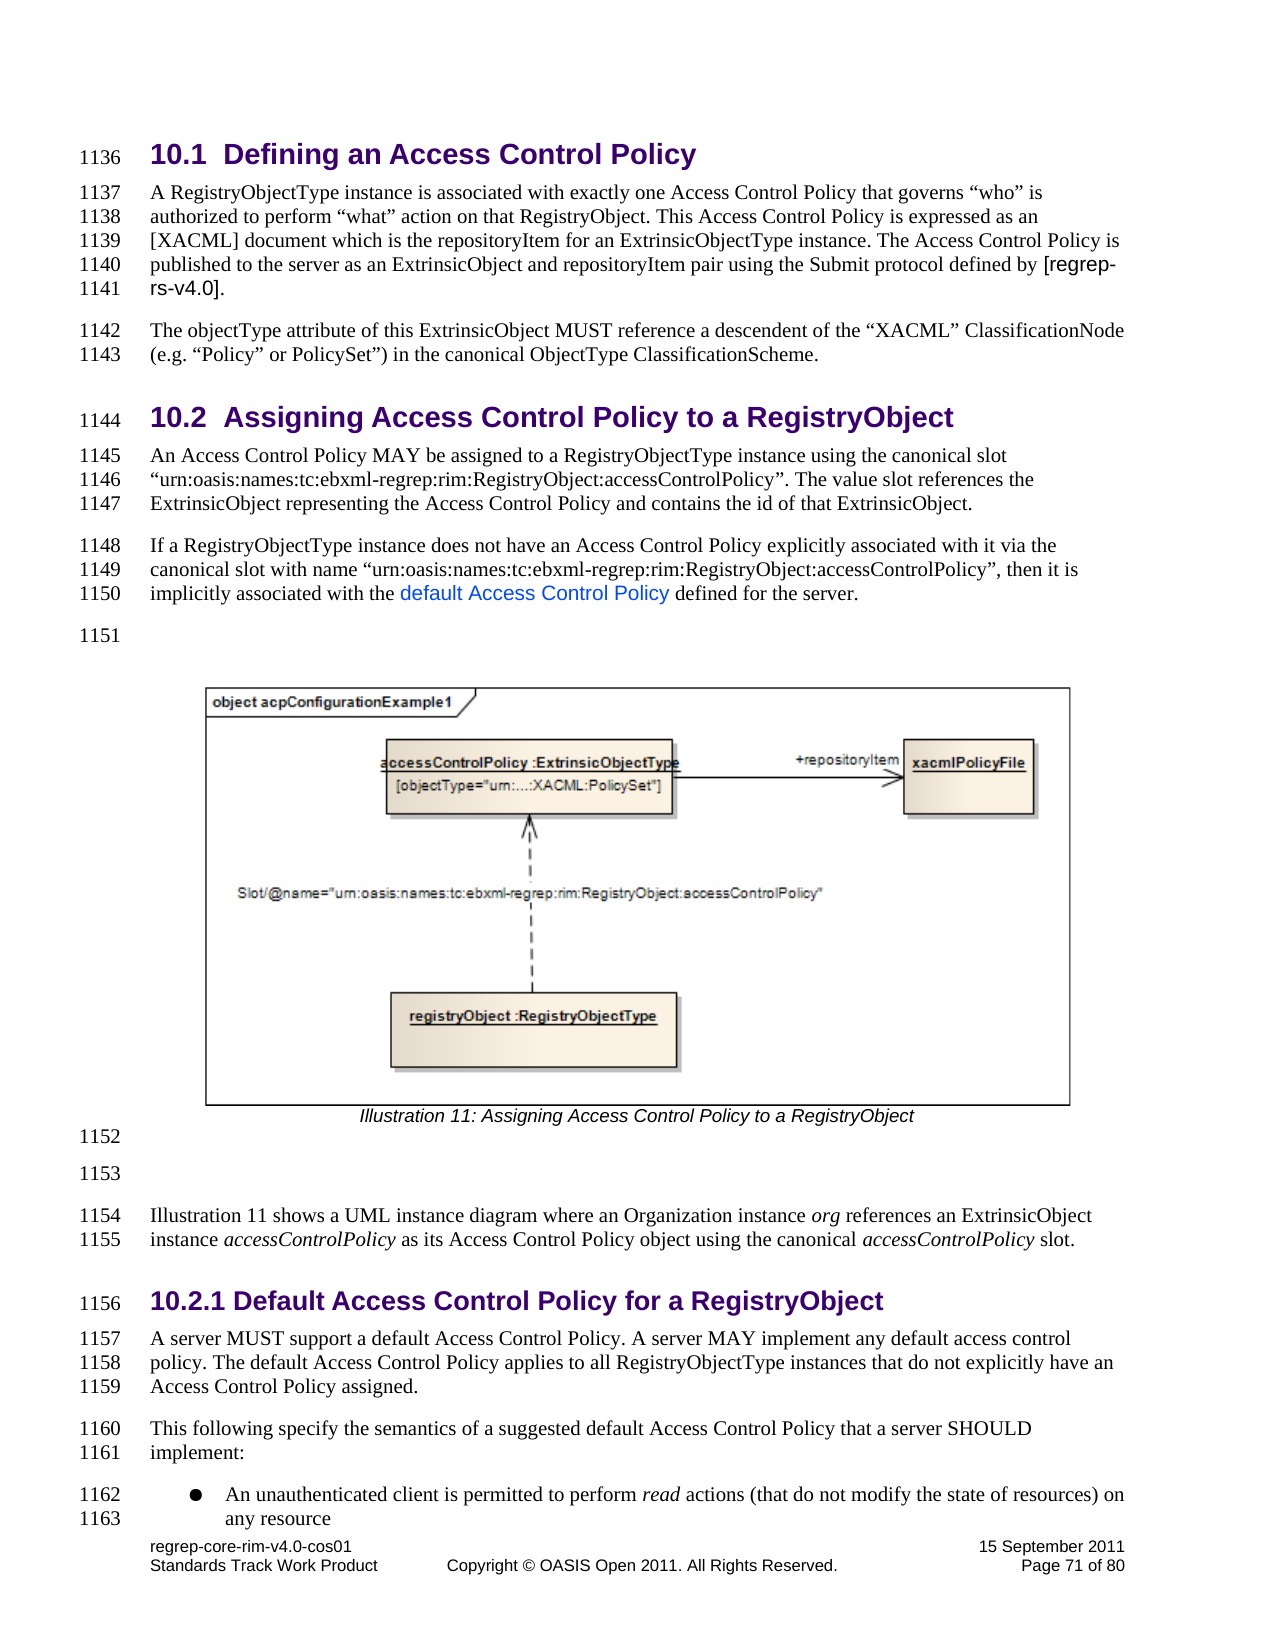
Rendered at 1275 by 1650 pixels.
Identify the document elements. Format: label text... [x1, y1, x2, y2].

picture [204, 686, 1071, 1106]
text A RegistryObjectType instance is associated with exactly one Access Control Policy that governs “who” is authorized to perform “what” action on that RegistryObject. This Access Control Policy is expressed as an [XACML] document which is the repositoryItem for an ExtrinsicObjectType instance. The Access Control Policy is published to the server as an ExtrinsicObject and repositoryItem pair using the Submit protocol defined by [regrep-rs-v4.0]. [150, 180, 1125, 300]
text Illustration 11 shows a UML instance diagram where an Organization instance org references an ExtrinsicObject instance accessControlPolicy as its Access Control Policy object using the canonical accessControlPolicy slot. [150, 1203, 1125, 1251]
text If a RegistryObjectType instance does not have an Access Control Policy explicitly associated with it via the canonical slot with name “urn:oasis:names:tc:ebxml-regrep:rim:RegistryObject:accessControlPolicy”, then it is implicitly associated with the default Access Control Policy defined for the server. [150, 533, 1125, 605]
subtitle Assigning Access Control Policy to a RegistryObject [150, 400, 1125, 434]
text A server MUST support a default Access Control Policy. A server MAY implement any default access control policy. The default Access Control Policy applies to all RegistryObjectType instances that do not explicitly have an Access Control Policy assigned. [150, 1326, 1125, 1398]
text The objectType attribute of this ExtrinsicObject MUST reference a descendent of the “XACML” ClassificationNode (e.g. “Policy” or PolicySet”) in the canonical ObjectType ClassificationScheme. [150, 318, 1125, 366]
subtitle Defining an Access Control Policy [150, 137, 1125, 171]
subtitle Default Access Control Policy for a RegistryObject [150, 1285, 1125, 1317]
list An unauthenticated client is permitted to perform read actions (that do not modify the state of resources) on any resource [187, 1482, 1125, 1530]
text An Access Control Policy MAY be assigned to a RegistryObjectType instance using the canonical slot “urn:oasis:names:tc:ebxml-regrep:rim:RegistryObject:accessControlPolicy”. The value slot references the ExtrinsicObject representing the Access Control Policy and contains the id of that ExtrinsicObject. [150, 443, 1125, 515]
text Illustration 11: Assigning Access Control Policy to a RegistryObject [204, 1106, 1071, 1127]
text This following specify the semantics of a suggested default Access Control Policy that a server SHOULD implement: [150, 1416, 1125, 1464]
